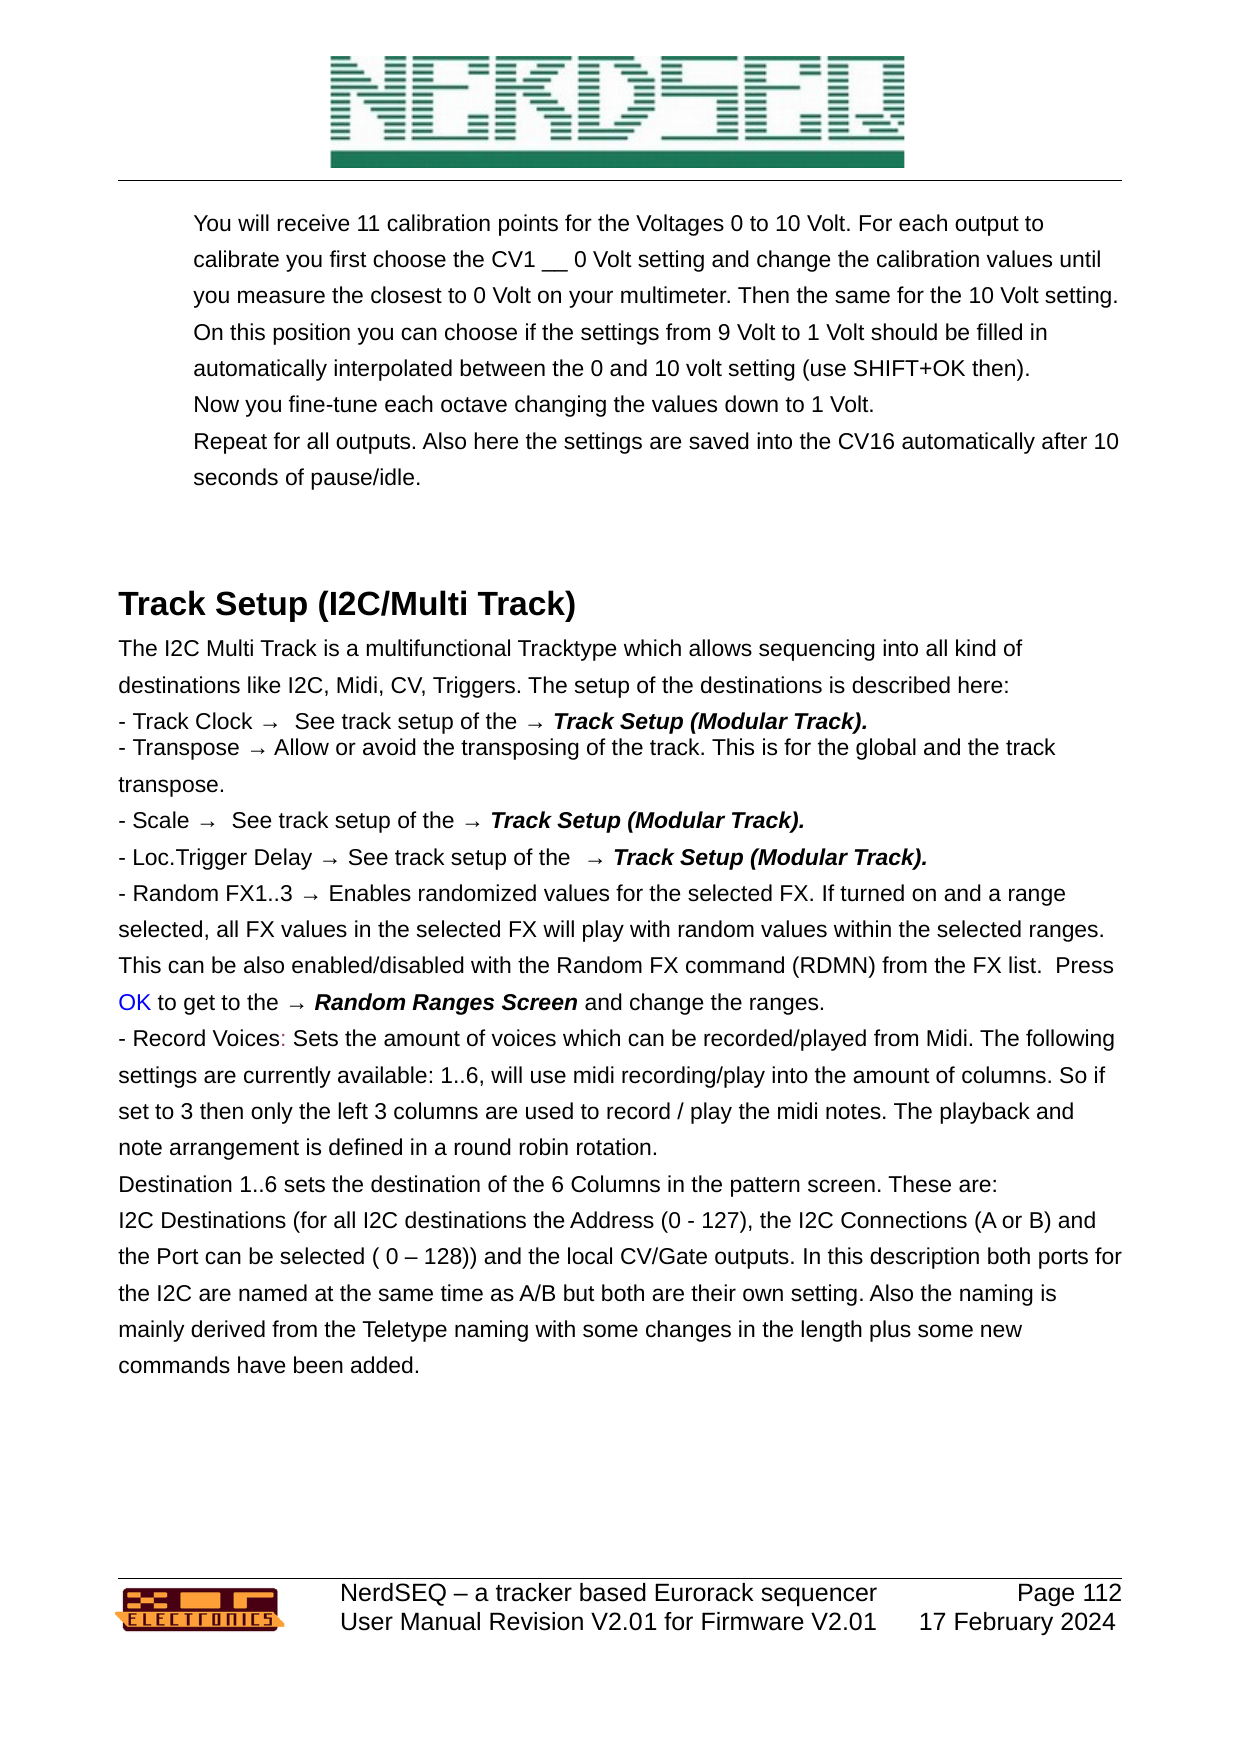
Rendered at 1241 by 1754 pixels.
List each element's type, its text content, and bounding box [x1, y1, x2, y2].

text I2C Destinations (for all I2C destinations the Address (0 - 127), the I2C Connections (A or B) and the Port can be selected ( 0 – 128)) and the local CV/Gate outputs. In this description both ports for the I2C are named at the same time as A/B but both are their own setting. Also the naming is mainly derived from the Teletype naming with some changes in the length plus some new commands have been added. [118, 1207, 1122, 1379]
subtitle Track Setup (I2C/Multi Track) [118, 584, 1122, 623]
text Repeat for all outputs. Also here the settings are saved into the CV16 automatically after 10 seconds of pause/idle. [193, 428, 1122, 490]
text - Track Clock → See track setup of the → Track Setup (Modular Track). [118, 708, 1122, 734]
text - Transpose → Allow or avoid the transposing of the track. This is for the global and the track transpose. [118, 734, 1122, 797]
text - Record Voices: Sets the amount of voices which can be recorded/played from Midi. The following settings are currently available: 1..6, will use midi recording/play into the amount of columns. So if set to 3 then only the left 3 columns are used to record / play the midi notes. The playback and note arrangement is defined in a round robin rotation. [118, 1025, 1122, 1161]
text Destination 1..6 sets the destination of the 6 Columns in the pattern screen. These are: [118, 1171, 1122, 1197]
picture [330, 56, 905, 168]
text You will receive 11 calibration points for the Voltages 0 to 10 Volt. For each output to calibrate you first choose the CV1 __ 0 Volt setting and change the calibration values until you measure the closest to 0 Volt on your multimeter. Then the same for the 10 Volt setting. [193, 209, 1122, 309]
text The I2C Multi Track is a multifunctional Tracktype which allows sequencing into all kind of destinations like I2C, Midi, CV, Triggers. The setup of the destinations is described here: [118, 635, 1122, 698]
text - Random FX1..3 → Enables randomized values for the selected FX. If turned on and a range selected, all FX values in the selected FX will play with random values within the selected ranges. This can be also enabled/disabled with the Random FX command (RDMN) from the FX list. Press OK to get to the → Random Ranges Screen and change the ranges. [118, 880, 1122, 1015]
picture [115, 1584, 285, 1634]
text - Scale → See track setup of the → Track Setup (Modular Track). [118, 807, 1122, 833]
text - Loc.Trigger Delay → See track setup of the → Track Setup (Modular Track). [118, 843, 1122, 870]
text On this position you can choose if the settings from 9 Volt to 1 Volt should be filled in automatically interpolated between the 0 and 10 volt setting (use SHIFT+OK then). [193, 319, 1122, 381]
text Now you fine-tune each octave changing the values down to 1 Volt. [193, 391, 1122, 418]
